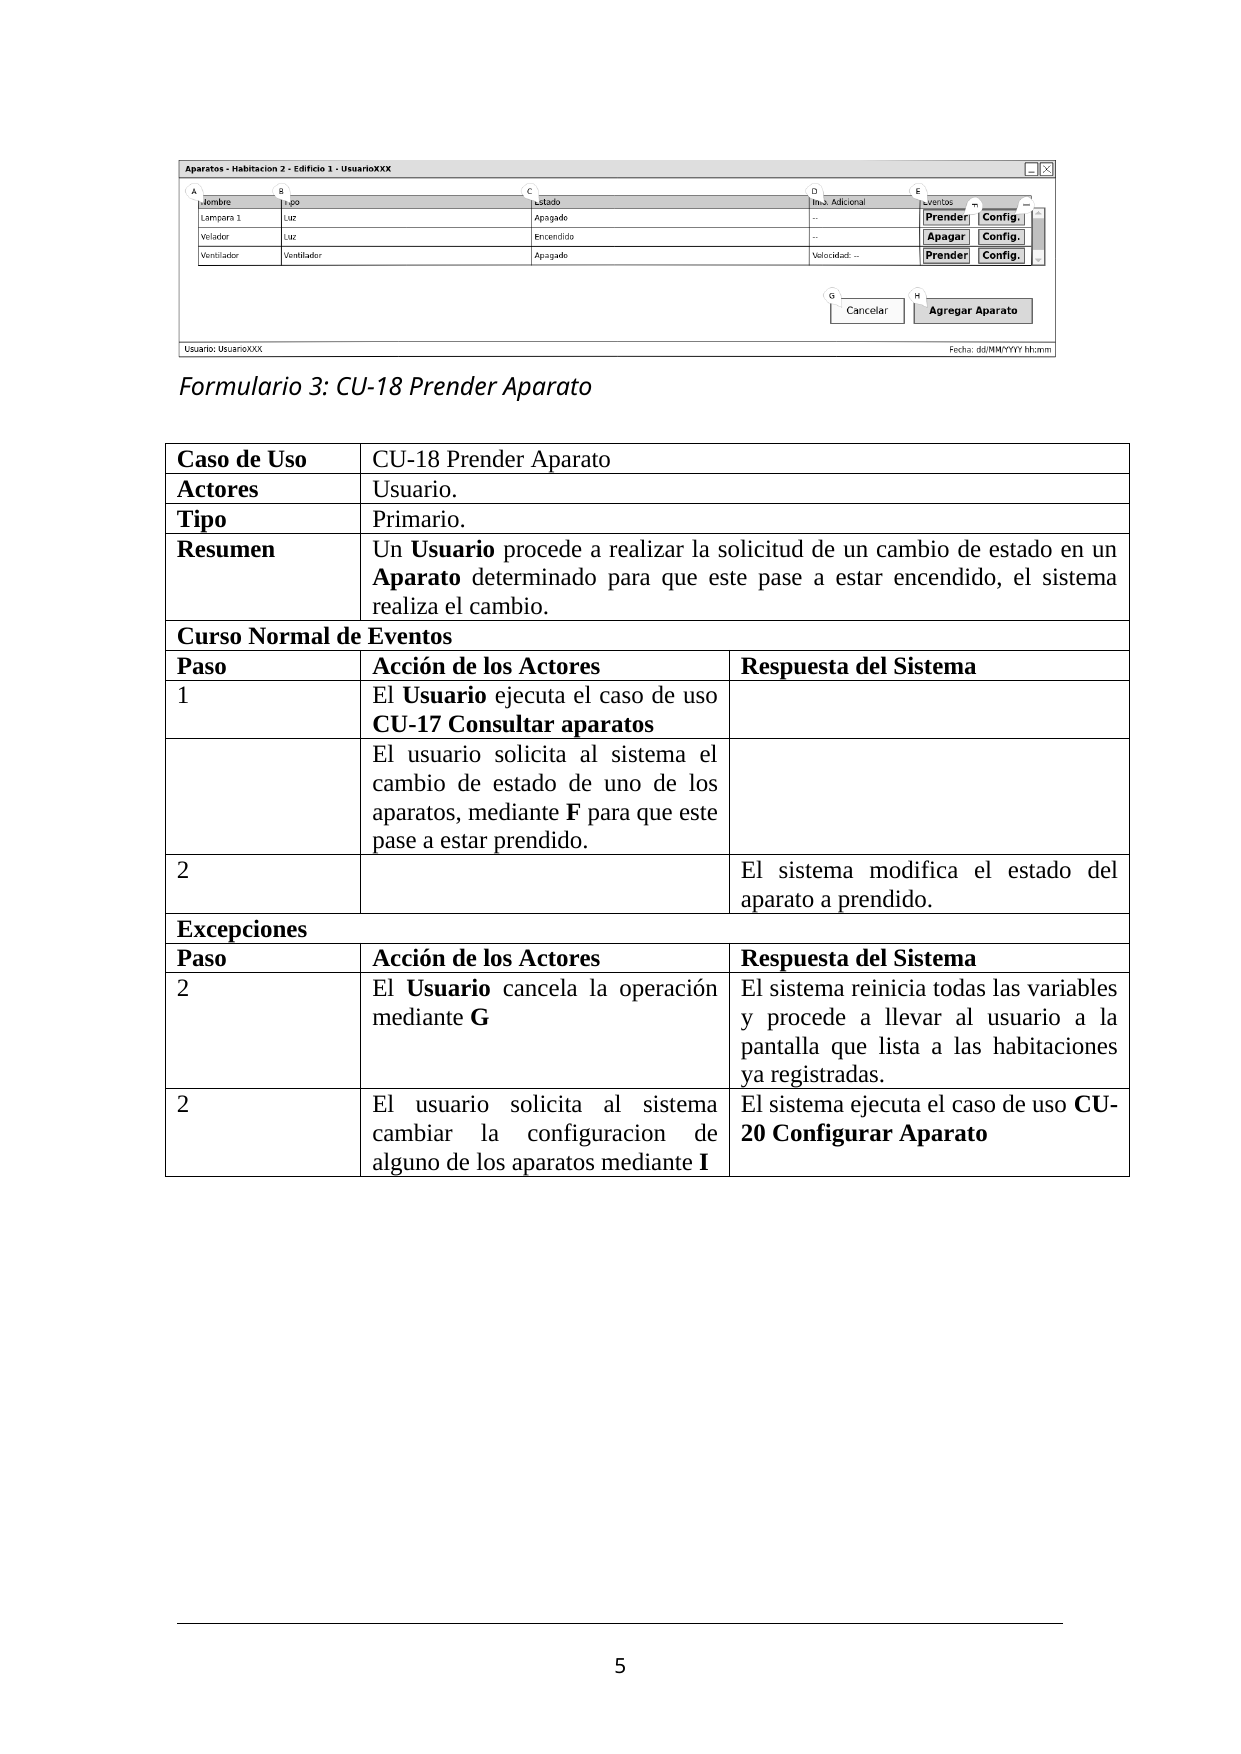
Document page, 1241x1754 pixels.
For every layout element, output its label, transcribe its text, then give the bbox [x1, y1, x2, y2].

table_cell Acción de los Actores [361, 944, 729, 972]
table_cell Respuesta del Sistema [730, 651, 1129, 679]
table_cell El usuario solicita al sistema cambiar la configuracion de alguno de los aparatos mediante I [361, 1089, 729, 1176]
table_cell Un Usuario procede a realizar la solicitud de un cambio de estado en un Aparato determinado para que este pase a estar encendido, el sistema realiza el cambio. [361, 534, 1129, 620]
table_cell El sistema modifica el estado del aparato a prendido. [730, 855, 1129, 913]
table_cell [730, 739, 1129, 854]
table_cell Paso [166, 651, 360, 679]
table_cell Curso Normal de Eventos [166, 621, 1129, 650]
table_cell [361, 855, 729, 913]
table_cell Usuario. [361, 474, 1129, 503]
table_cell 1 [166, 681, 360, 738]
table_cell El sistema ejecuta el caso de uso CU-20 Configurar Aparato [730, 1089, 1129, 1176]
table_cell Tipo [166, 504, 360, 533]
table_cell 2 [166, 1089, 360, 1176]
table_cell Resumen [166, 534, 360, 620]
table_cell El Usuario cancela la operación mediante G [361, 973, 729, 1088]
table_cell [166, 739, 360, 854]
table_cell Acción de los Actores [361, 651, 729, 679]
table_cell Actores [166, 474, 360, 503]
table_cell 2 [166, 973, 360, 1088]
table_cell 2 [166, 855, 360, 913]
text Formulario 3: CU-18 Prender Aparato [179, 161, 1062, 402]
table_cell Respuesta del Sistema [730, 944, 1129, 972]
table_header Caso de Uso [166, 444, 360, 473]
table_cell El Usuario ejecuta el caso de uso CU-17 Consultar aparatos [361, 681, 729, 738]
table_header CU-18 Prender Aparato [361, 444, 1129, 473]
table_cell Excepciones [166, 914, 1129, 942]
table_cell El sistema reinicia todas las variables y procede a llevar al usuario a la pantalla que lista a las habitaciones ya registradas. [730, 973, 1129, 1088]
table_cell Primario. [361, 504, 1129, 533]
table_cell Paso [166, 944, 360, 972]
table_cell [730, 681, 1129, 738]
table_cell El usuario solicita al sistema el cambio de estado de uno de los aparatos, mediante F para que este pase a estar prendido. [361, 739, 729, 854]
